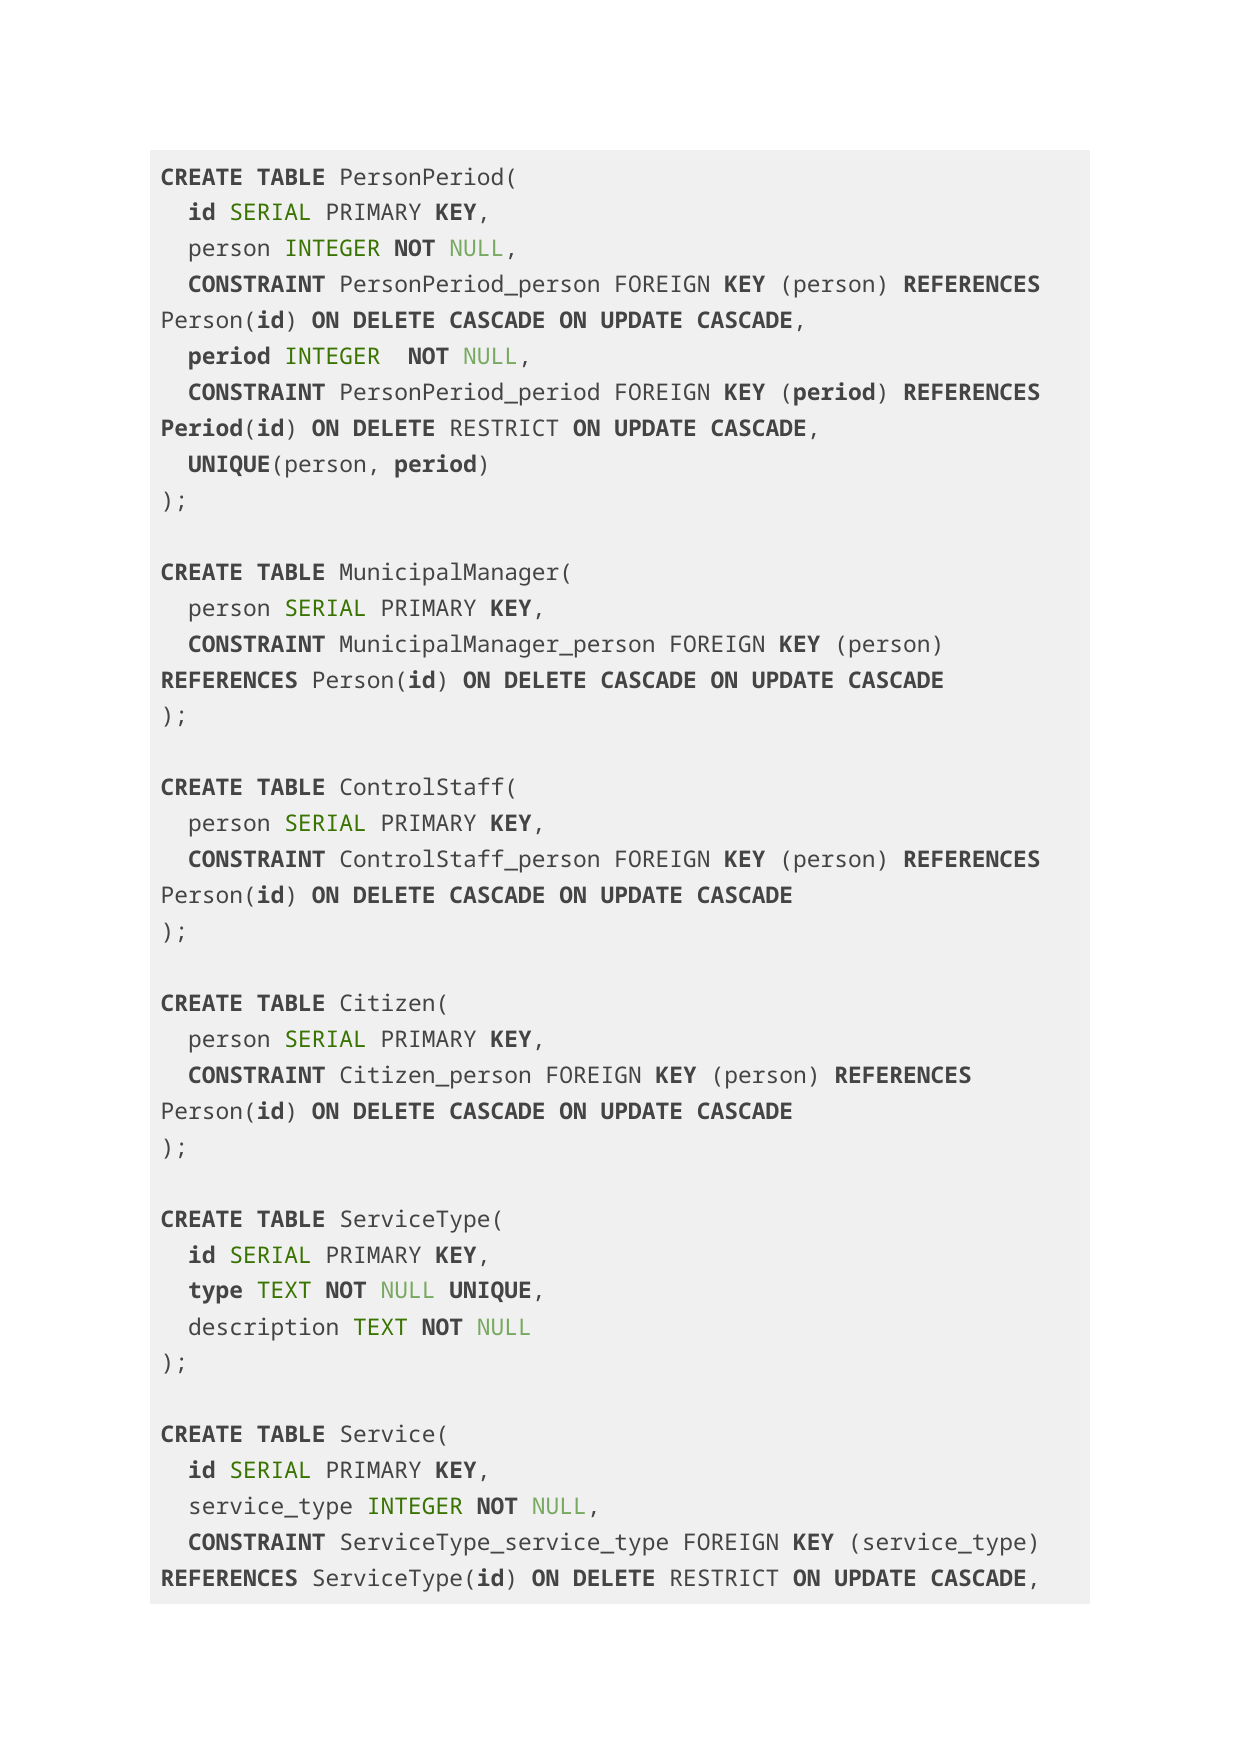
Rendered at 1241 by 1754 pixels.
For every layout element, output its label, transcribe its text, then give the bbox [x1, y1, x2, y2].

table_header CREATE TABLE PersonPeriod( id SERIAL PRIMARY KEY, person INTEGER NOT NULL, CONSTRAINT PersonPeriod_person FOREIGN KEY (person) REFERENCES Person(id) ON DELETE CASCADE ON UPDATE CASCADE, period INTEGER NOT NULL, CONSTRAINT PersonPeriod_period FOREIGN KEY (period) REFERENCES Period(id) ON DELETE RESTRICT ON UPDATE CASCADE, UNIQUE(person, period) ); CREATE TABLE MunicipalManager( person SERIAL PRIMARY KEY, CONSTRAINT MunicipalManager_person FOREIGN KEY (person) REFERENCES Person(id) ON DELETE CASCADE ON UPDATE CASCADE ); CREATE TABLE ControlStaff( person SERIAL PRIMARY KEY, CONSTRAINT ControlStaff_person FOREIGN KEY (person) REFERENCES Person(id) ON DELETE CASCADE ON UPDATE CASCADE ); CREATE TABLE Citizen( person SERIAL PRIMARY KEY, CONSTRAINT Citizen_person FOREIGN KEY (person) REFERENCES Person(id) ON DELETE CASCADE ON UPDATE CASCADE ); CREATE TABLE ServiceType( id SERIAL PRIMARY KEY, type TEXT NOT NULL UNIQUE, description TEXT NOT NULL ); CREATE TABLE Service( id SERIAL PRIMARY KEY, service_type INTEGER NOT NULL, CONSTRAINT ServiceType_service_type FOREIGN KEY (service_type) REFERENCES ServiceType(id) ON DELETE RESTRICT ON UPDATE CASCADE, [150, 150, 1090, 1604]
